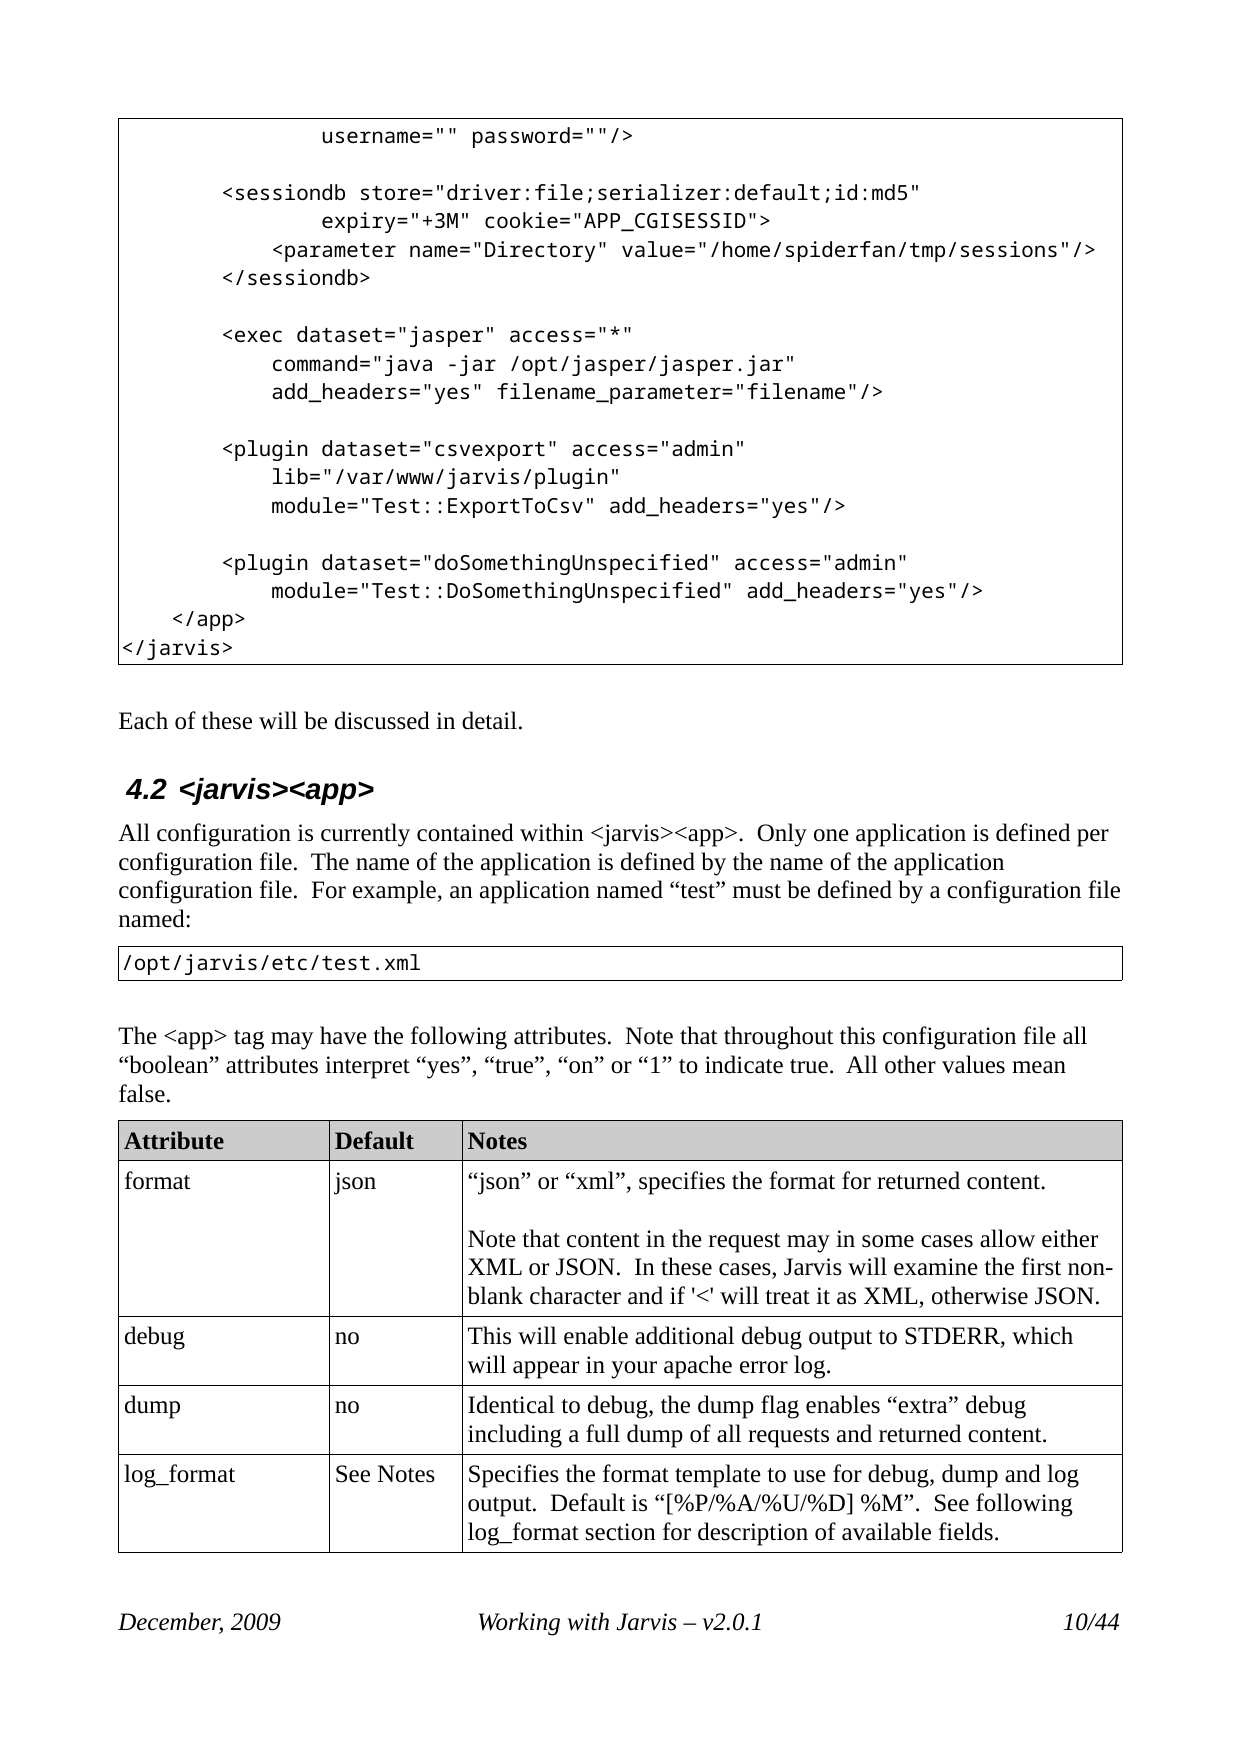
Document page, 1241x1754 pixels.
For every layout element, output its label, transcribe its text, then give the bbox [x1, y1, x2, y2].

table_cell format [119, 1161, 329, 1316]
text The <app> tag may have the following attributes. Note that throughout this configuration file all “boolean” attributes interpret “yes”, “true”, “on” or “1” to indicate true. All other values mean false. [118, 1021, 1122, 1107]
subtitle <jarvis><app> [118, 772, 1122, 806]
text </sessiondb> [119, 260, 1122, 292]
table_cell json [330, 1161, 462, 1316]
text All configuration is currently contained within <jarvis><app>. Only one application is defined per configuration file. The name of the application is defined by the name of the application configuration file. For example, an application named “test” must be defined by a configuration file named: [118, 818, 1122, 933]
text <plugin dataset="doSomethingUnspecified" access="admin" [119, 545, 1122, 573]
table_cell See Notes [330, 1455, 462, 1552]
text /opt/jarvis/etc/test.xml [119, 947, 1122, 980]
text username="" password=""/> [119, 119, 1122, 149]
text <parameter name="Directory" value="/home/spiderfan/tmp/sessions"/> [119, 232, 1122, 260]
table_cell no [330, 1317, 462, 1385]
table_header Default [330, 1121, 462, 1160]
text </jarvis> [119, 630, 1122, 664]
text lib="/var/www/jarvis/plugin" [119, 459, 1122, 488]
table_header Notes [463, 1121, 1122, 1160]
table_cell “json” or “xml”, specifies the format for returned content. Note that content in the request may in some cases allow either XML or JSON. In these cases, Jarvis will examine the first non-blank character and if '<' will treat it as XML, otherwise JSON. [463, 1161, 1122, 1316]
text module="Test::DoSomethingUnspecified" add_headers="yes"/> [119, 573, 1122, 602]
text <plugin dataset="csvexport" access="admin" [119, 431, 1122, 459]
text expiry="+3M" cookie="APP_CGISESSID"> [119, 203, 1122, 232]
table_cell no [330, 1386, 462, 1454]
text <sessiondb store="driver:file;serializer:default;id:md5" [119, 175, 1122, 203]
text add_headers="yes" filename_parameter="filename"/> [119, 374, 1122, 406]
text command="java -jar /opt/jasper/jasper.jar" [119, 346, 1122, 374]
text Each of these will be discussed in detail. [118, 706, 1122, 734]
table_cell debug [119, 1317, 329, 1385]
table_cell Specifies the format template to use for debug, dump and log output. Default is “[%P/%A/%U/%D] %M”. See following log_format section for description of available fields. [463, 1455, 1122, 1552]
table_header Attribute [119, 1121, 329, 1160]
text <exec dataset="jasper" access="*" [119, 317, 1122, 346]
table_cell This will enable additional debug output to STDERR, which will appear in your apache error log. [463, 1317, 1122, 1385]
table_cell Identical to debug, the dump flag enables “extra” debug including a full dump of all requests and returned content. [463, 1386, 1122, 1454]
table_cell dump [119, 1386, 329, 1454]
text </app> [119, 602, 1122, 630]
table_cell log_format [119, 1455, 329, 1552]
text module="Test::ExportToCsv" add_headers="yes"/> [119, 488, 1122, 519]
